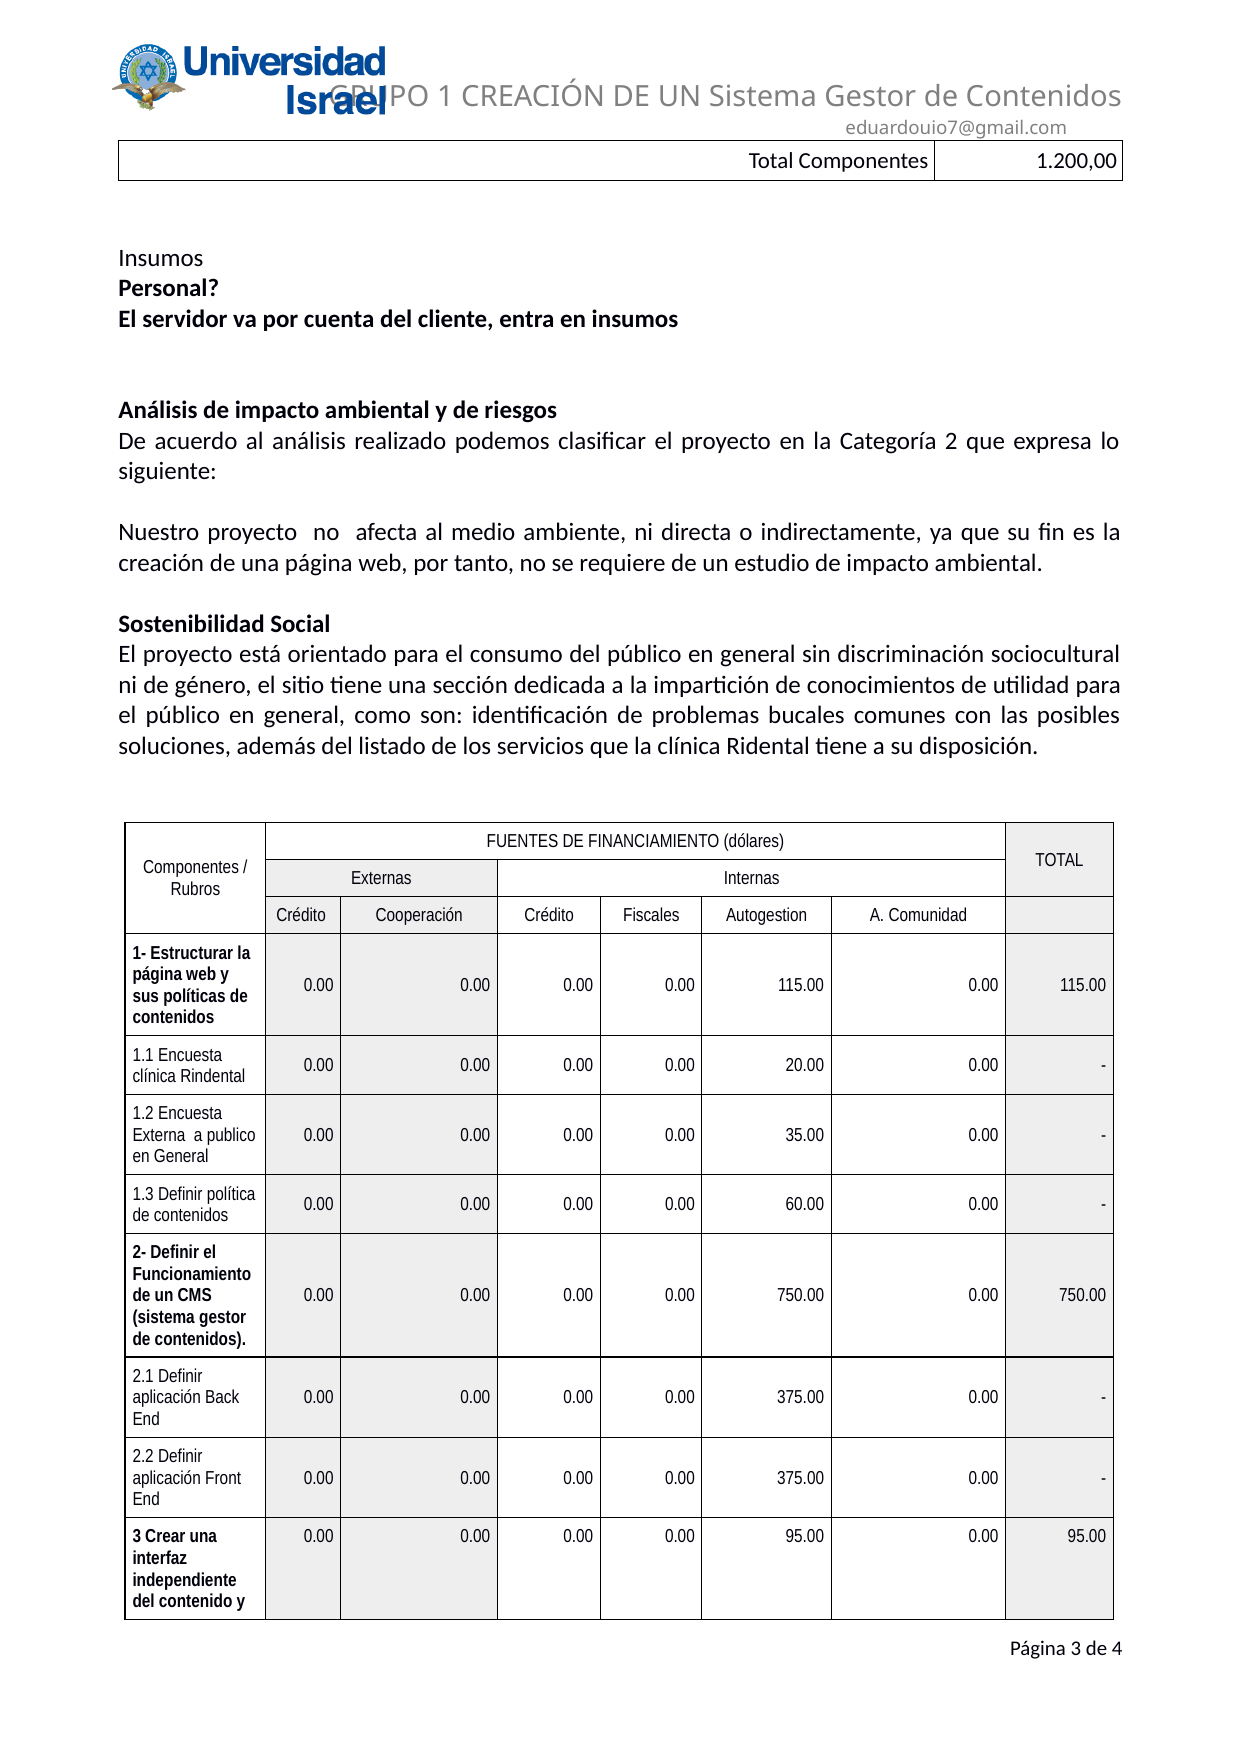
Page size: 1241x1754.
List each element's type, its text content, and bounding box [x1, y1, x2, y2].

table_cell Autogestion [702, 897, 831, 933]
table_cell Total Componentes [119, 141, 934, 180]
table_cell 0.00 [341, 1438, 497, 1517]
table_cell Crédito [498, 897, 600, 933]
table_cell 0.00 [266, 1518, 340, 1619]
table_cell [1006, 897, 1113, 933]
table_cell - [1006, 1175, 1113, 1233]
table_cell - [1006, 1095, 1113, 1174]
table_cell 0.00 [498, 1095, 600, 1174]
table_cell 0.00 [498, 1036, 600, 1094]
table_cell 1.2 Encuesta Externa a publico en General [126, 1095, 265, 1174]
table_cell A. Comunidad [832, 897, 1005, 933]
table_cell 0.00 [601, 934, 701, 1035]
table_cell 0.00 [498, 1234, 600, 1356]
text Personal? [118, 272, 1122, 303]
table_cell 2- Definir el Funcionamiento de un CMS (sistema gestor de contenidos). [126, 1234, 265, 1356]
table_cell - [1006, 1036, 1113, 1094]
table_cell 0.00 [601, 1358, 701, 1437]
table_cell 0.00 [601, 1438, 701, 1517]
table_cell 60.00 [702, 1175, 831, 1233]
table_cell 115.00 [702, 934, 831, 1035]
table_cell 375.00 [702, 1438, 831, 1517]
table_cell 0.00 [832, 1438, 1005, 1517]
table_cell 0.00 [266, 1036, 340, 1094]
table_cell 1.1 Encuesta clínica Rindental [126, 1036, 265, 1094]
table_cell Cooperación [341, 897, 497, 933]
table_cell 0.00 [341, 934, 497, 1035]
table_cell 0.00 [341, 1036, 497, 1094]
table_cell 0.00 [832, 1036, 1005, 1094]
text El proyecto está orientado para el consumo del público en general sin discriminación sociocultural ni de género, el sitio tiene una sección dedicada a la impartición de conocimientos de utilidad para el público en general, como son: identificación de problemas bucales comunes con las posibles soluciones, además del listado de los servicios que la clínica Ridental tiene a su disposición. [118, 638, 1122, 761]
table_cell 750.00 [702, 1234, 831, 1356]
table_cell 0.00 [266, 934, 340, 1035]
table_cell 1- Estructurar la página web y sus políticas de contenidos [126, 934, 265, 1035]
table_cell Externas [266, 860, 497, 896]
table_cell 0.00 [266, 1095, 340, 1174]
table_cell - [1006, 1358, 1113, 1437]
table_cell 0.00 [832, 934, 1005, 1035]
picture [106, 36, 391, 121]
table_cell 115.00 [1006, 934, 1113, 1035]
table_cell 3 Crear una interfaz independiente del contenido y [126, 1518, 265, 1619]
text Insumos [118, 242, 1122, 272]
table_cell 20.00 [702, 1036, 831, 1094]
table_cell 0.00 [832, 1518, 1005, 1619]
table_cell 0.00 [601, 1095, 701, 1174]
table_cell 0.00 [832, 1358, 1005, 1437]
table_cell 0.00 [341, 1234, 497, 1356]
table_cell 0.00 [341, 1175, 497, 1233]
table_cell Internas [498, 860, 1005, 896]
text Análisis de impacto ambiental y de riesgos [118, 394, 1122, 425]
table_cell 0.00 [832, 1234, 1005, 1356]
table_cell 0.00 [601, 1518, 701, 1619]
table_cell Fiscales [601, 897, 701, 933]
table_header TOTAL [1006, 823, 1113, 896]
table_cell 750.00 [1006, 1234, 1113, 1356]
table_cell 1.3 Definir política de contenidos [126, 1175, 265, 1233]
table_cell Crédito [266, 897, 340, 933]
table_cell 1.200,00 [935, 141, 1122, 180]
table_header FUENTES DE FINANCIAMIENTO (dólares) [266, 823, 1005, 859]
table_cell 0.00 [498, 1358, 600, 1437]
table_cell 2.2 Definir aplicación Front End [126, 1438, 265, 1517]
table_cell 0.00 [498, 1175, 600, 1233]
table_cell 0.00 [341, 1518, 497, 1619]
table_cell 0.00 [601, 1036, 701, 1094]
table_cell 35.00 [702, 1095, 831, 1174]
table_cell 0.00 [601, 1175, 701, 1233]
text Nuestro proyecto no afecta al medio ambiente, ni directa o indirectamente, ya que su fin es la creación de una página web, por tanto, no se requiere de un estudio de impacto ambiental. [118, 516, 1122, 577]
table_cell 375.00 [702, 1358, 831, 1437]
table_cell 0.00 [341, 1358, 497, 1437]
text Sostenibilidad Social [118, 608, 1122, 638]
table_cell 0.00 [266, 1175, 340, 1233]
table_cell 0.00 [498, 934, 600, 1035]
text El servidor va por cuenta del cliente, entra en insumos [118, 303, 1122, 333]
text De acuerdo al análisis realizado podemos clasificar el proyecto en la Categoría 2 que expresa lo siguiente: [118, 425, 1122, 486]
table_cell 95.00 [702, 1518, 831, 1619]
table_cell 0.00 [601, 1234, 701, 1356]
table_cell - [1006, 1438, 1113, 1517]
table_cell 0.00 [832, 1095, 1005, 1174]
table_header Componentes / Rubros [126, 823, 265, 933]
table_cell 0.00 [832, 1175, 1005, 1233]
table_cell 0.00 [266, 1438, 340, 1517]
table_cell 2.1 Definir aplicación Back End [126, 1358, 265, 1437]
table_cell 0.00 [498, 1438, 600, 1517]
table_cell 0.00 [341, 1095, 497, 1174]
table_cell 0.00 [266, 1234, 340, 1356]
table_cell 0.00 [266, 1358, 340, 1437]
table_cell 95.00 [1006, 1518, 1113, 1619]
table_cell 0.00 [498, 1518, 600, 1619]
